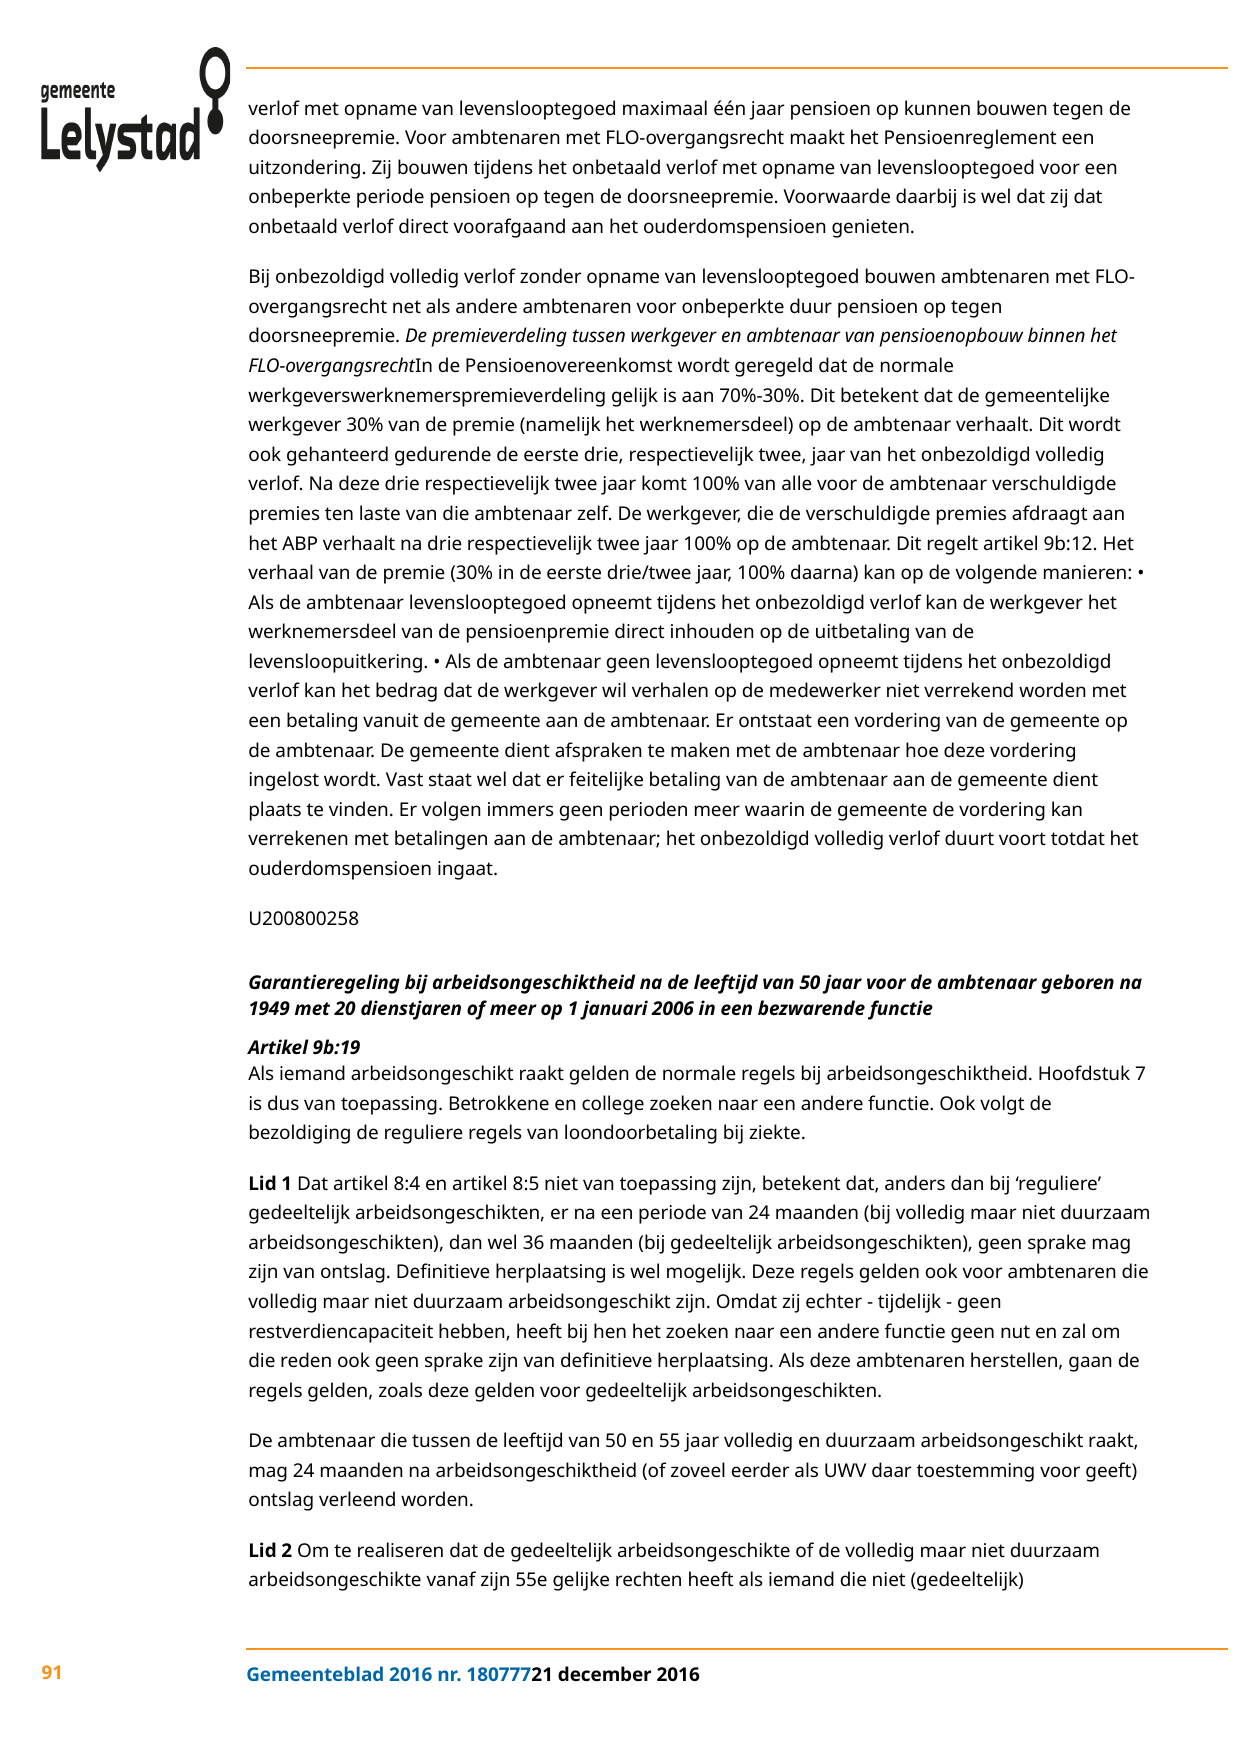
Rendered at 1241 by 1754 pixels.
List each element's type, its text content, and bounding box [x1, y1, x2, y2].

text Garantieregeling bij arbeidsongeschiktheid na de leeftijd van 50 jaar voor de ambtenaar geboren na 1949 met 20 dienstjaren of meer op 1 januari 2006 in een bezwarende functie [248, 969, 1152, 1021]
text De ambtenaar die tussen de leeftijd van 50 en 55 jaar volledig en duurzaam arbeidsongeschikt raakt, mag 24 maanden na arbeidsongeschiktheid (of zoveel eerder als UWV daar toestemming voor geeft) ontslag verleend worden. [248, 1427, 1152, 1512]
text Als iemand arbeidsongeschikt raakt gelden de normale regels bij arbeidsongeschiktheid. Hoofdstuk 7 is dus van toepassing. Betrokkene en college zoeken naar een andere functie. Ook volgt de bezoldiging de reguliere regels van loondoorbetaling bij ziekte. [248, 1060, 1152, 1145]
picture [41, 47, 231, 172]
text U200800258 [248, 906, 1152, 931]
text verlof met opname van levenslooptegoed maximaal één jaar pensioen op kunnen bouwen tegen de doorsneepremie. Voor ambtenaren met FLO-overgangsrecht maakt het Pensioenreglement een uitzondering. Zij bouwen tijdens het onbetaald verlof met opname van levenslooptegoed voor een onbeperkte periode pensioen op tegen de doorsneepremie. Voorwaarde daarbij is wel dat zij dat onbetaald verlof direct voorafgaand aan het ouderdomspensioen genieten. [248, 95, 1152, 239]
text Artikel 9b:19 [248, 1034, 1152, 1060]
text Lid 1 Dat artikel 8:4 en artikel 8:5 niet van toepassing zijn, betekent dat, anders dan bij ‘reguliere’ gedeeltelijk arbeidsongeschikten, er na een periode van 24 maanden (bij volledig maar niet duurzaam arbeidsongeschikten), dan wel 36 maanden (bij gedeeltelijk arbeidsongeschikten), geen sprake mag zijn van ontslag. Definitieve herplaatsing is wel mogelijk. Deze regels gelden ook voor ambtenaren die volledig maar niet duurzaam arbeidsongeschikt zijn. Omdat zij echter - tijdelijk - geen restverdiencapaciteit hebben, heeft bij hen het zoeken naar een andere functie geen nut en zal om die reden ook geen sprake zijn van definitieve herplaatsing. Als deze ambtenaren herstellen, gaan de regels gelden, zoals deze gelden voor gedeeltelijk arbeidsongeschikten. [248, 1170, 1152, 1403]
text Lid 2 Om te realiseren dat de gedeeltelijk arbeidsongeschikte of de volledig maar niet duurzaam arbeidsongeschikte vanaf zijn 55e gelijke rechten heeft als iemand die niet (gedeeltelijk) [248, 1537, 1152, 1592]
text Bij onbezoldigd volledig verlof zonder opname van levenslooptegoed bouwen ambtenaren met FLO-overgangsrecht net als andere ambtenaren voor onbeperkte duur pensioen op tegen doorsneepremie. De premieverdeling tussen werkgever en ambtenaar van pensioenopbouw binnen het FLO-overgangsrechtIn de Pensioenovereenkomst wordt geregeld dat de normale werkgeverswerknemerspremieverdeling gelijk is aan 70%-30%. Dit betekent dat de gemeentelijke werkgever 30% van de premie (namelijk het werknemersdeel) op de ambtenaar verhaalt. Dit wordt ook gehanteerd gedurende de eerste drie, respectievelijk twee, jaar van het onbezoldigd volledig verlof. Na deze drie respectievelijk twee jaar komt 100% van alle voor de ambtenaar verschuldigde premies ten laste van die ambtenaar zelf. De werkgever, die de verschuldigde premies afdraagt aan het ABP verhaalt na drie respectievelijk twee jaar 100% op de ambtenaar. Dit regelt artikel 9b:12. Het verhaal van de premie (30% in de eerste drie/twee jaar, 100% daarna) kan op de volgende manieren: • Als de ambtenaar levenslooptegoed opneemt tijdens het onbezoldigd verlof kan de werkgever het werknemersdeel van de pensioenpremie direct inhouden op de uitbetaling van de levensloopuitkering. • Als de ambtenaar geen levenslooptegoed opneemt tijdens het onbezoldigd verlof kan het bedrag dat de werkgever wil verhalen op de medewerker niet verrekend worden met een betaling vanuit de gemeente aan de ambtenaar. Er ontstaat een vordering van de gemeente op de ambtenaar. De gemeente dient afspraken te maken met de ambtenaar hoe deze vordering ingelost wordt. Vast staat wel dat er feitelijke betaling van de ambtenaar aan de gemeente dient plaats te vinden. Er volgen immers geen perioden meer waarin de gemeente de vordering kan verrekenen met betalingen aan de ambtenaar; het onbezoldigd volledig verlof duurt voort totdat het ouderdomspensioen ingaat. [248, 263, 1152, 881]
